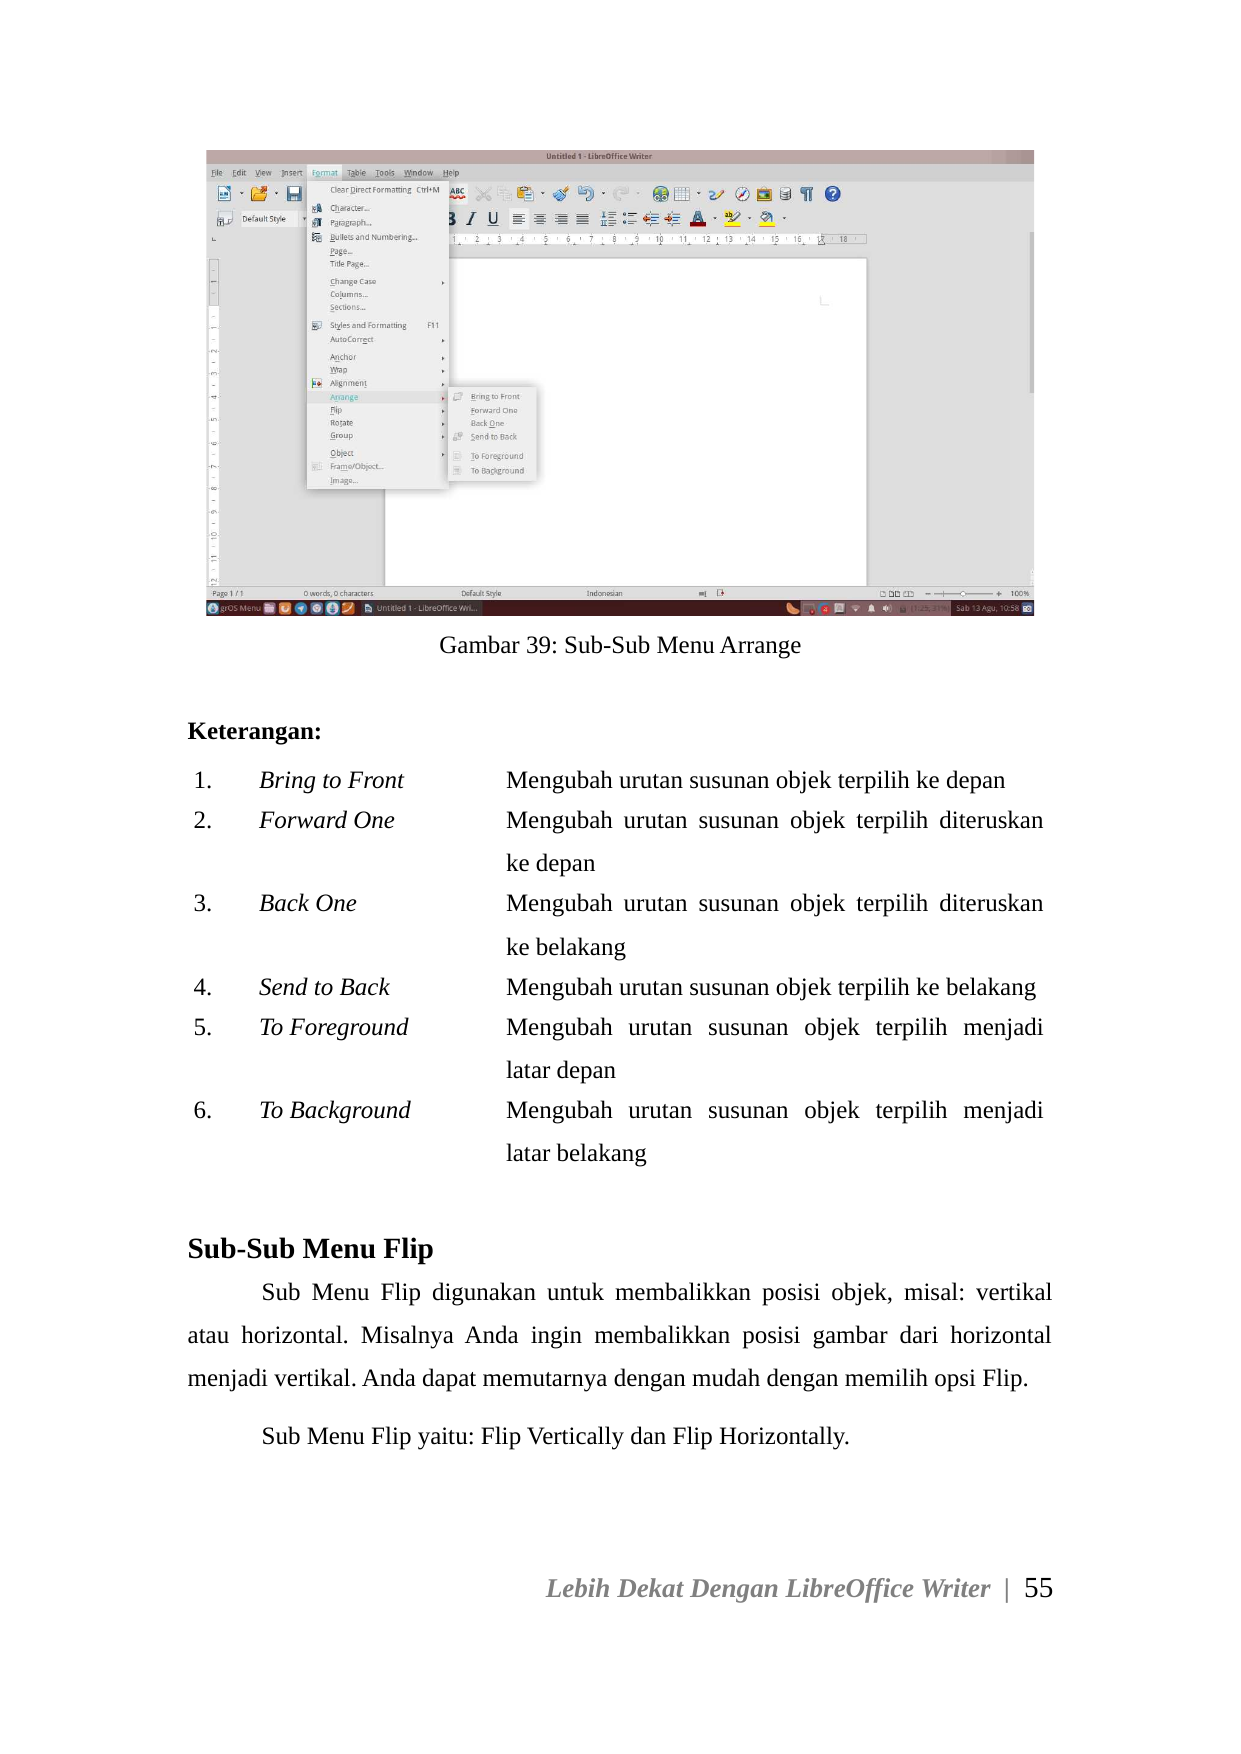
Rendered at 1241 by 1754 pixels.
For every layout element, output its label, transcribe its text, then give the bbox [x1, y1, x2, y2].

table_cell Forward One [253, 800, 500, 883]
text Sub Menu Flip digunakan untuk membalikkan posisi objek, misal: vertikal atau horizontal. Misalnya Anda ingin membalikkan posisi gambar dari horizontal menjadi vertikal. Anda dapat memutarnya dengan mudah dengan memilih opsi Flip. [187, 1277, 1053, 1392]
table_cell 3. [188, 883, 253, 966]
table_header Mengubah urutan susunan objek terpilih ke depan [500, 759, 1050, 799]
table_cell 5. [188, 1006, 253, 1090]
text Gambar 39: Sub-Sub Menu Arrange [187, 627, 1053, 659]
table_cell To Background [253, 1090, 500, 1173]
text Keterangan: [187, 716, 1053, 745]
table_cell Mengubah urutan susunan objek terpilih diteruskan ke depan [500, 800, 1050, 883]
picture [206, 150, 1035, 616]
table_header Bring to Front [253, 759, 500, 799]
table_cell 6. [188, 1090, 253, 1173]
table_cell Mengubah urutan susunan objek terpilih ke belakang [500, 966, 1050, 1006]
table_cell Mengubah urutan susunan objek terpilih diteruskan ke belakang [500, 883, 1050, 966]
table_cell Back One [253, 883, 500, 966]
table_cell 4. [188, 966, 253, 1006]
table_cell Mengubah urutan susunan objek terpilih menjadi latar depan [500, 1006, 1050, 1090]
table_cell 2. [188, 800, 253, 883]
table_cell Send to Back [253, 966, 500, 1006]
text Sub Menu Flip yaitu: Flip Vertically dan Flip Horizontally. [187, 1421, 1053, 1450]
table_cell Mengubah urutan susunan objek terpilih menjadi latar belakang [500, 1090, 1050, 1173]
table_header 1. [188, 759, 253, 799]
table_cell To Foreground [253, 1006, 500, 1090]
subtitle Sub-Sub Menu Flip [187, 1231, 1053, 1264]
